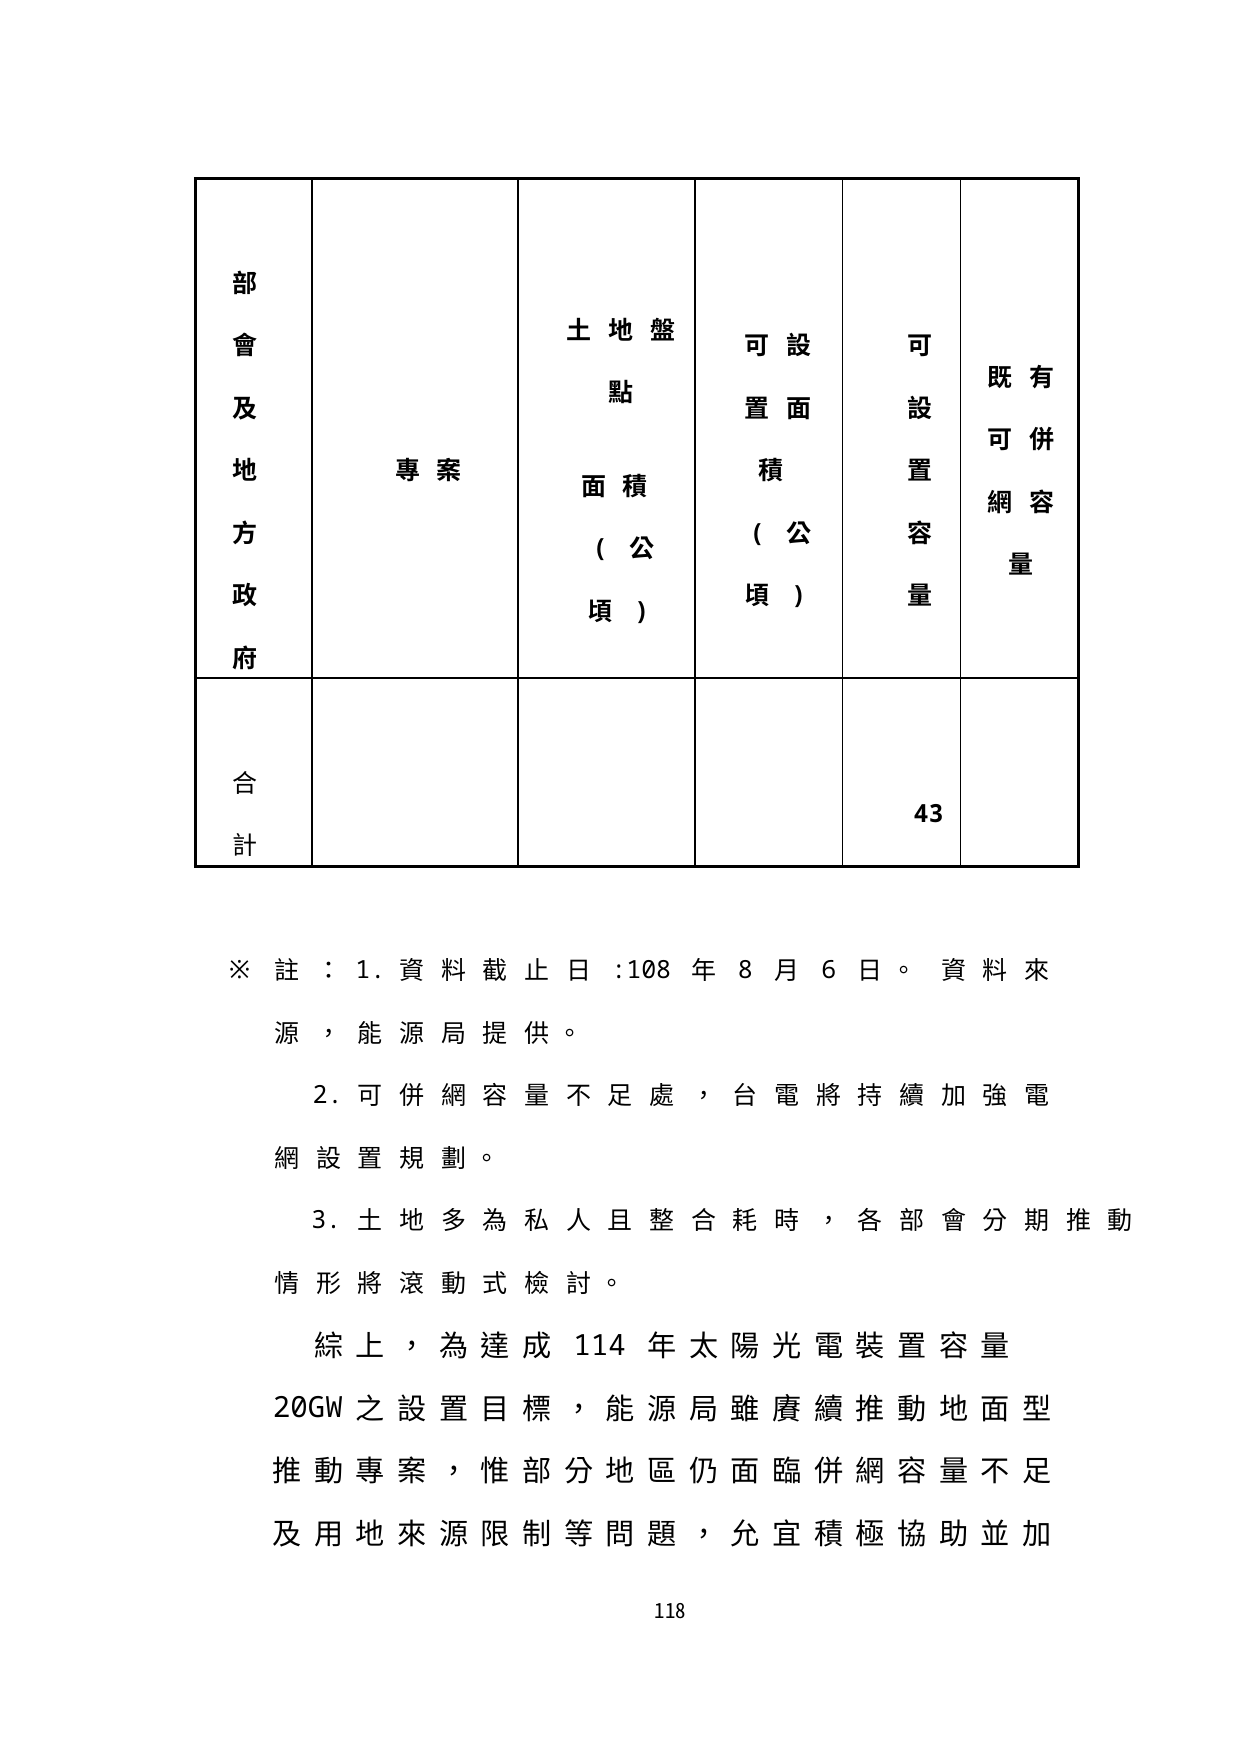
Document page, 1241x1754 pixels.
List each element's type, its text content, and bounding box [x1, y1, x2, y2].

table_cell [519, 679, 694, 865]
table_cell 43 [843, 679, 960, 865]
table_header 專案 [313, 180, 517, 677]
table_cell 合計 [197, 679, 311, 865]
table_header 可設置容量 [843, 180, 960, 677]
text 3.土地多為私人且整合耗時，各部會分期推動情形將滾動式檢討。 [166, 1177, 1177, 1302]
table_cell [696, 679, 842, 865]
table_header 土地盤點 面積(公頃) [519, 180, 694, 677]
table_cell - [313, 679, 517, 865]
table_header 既有可併網容量 [961, 180, 1077, 677]
table_cell [961, 679, 1077, 865]
text 2.可併網容量不足處，台電將持續加強電網設置規劃。 [162, 1052, 1058, 1177]
text 綜上，為達成114年太陽光電裝置容量20GW之設置目標，能源局雖賡續推動地面型推動專案，惟部分地區仍面臨併網容量不足及用地來源限制等問題，允宜積極協助並加 [242, 1302, 1058, 1552]
table_header 部會及地方政府 [197, 180, 311, 677]
table_header 可設置面積(公頃) [696, 180, 842, 677]
text ※註：1.資料截止日:108年8月6日。資料來源，能源局提供。 [166, 927, 1058, 1052]
